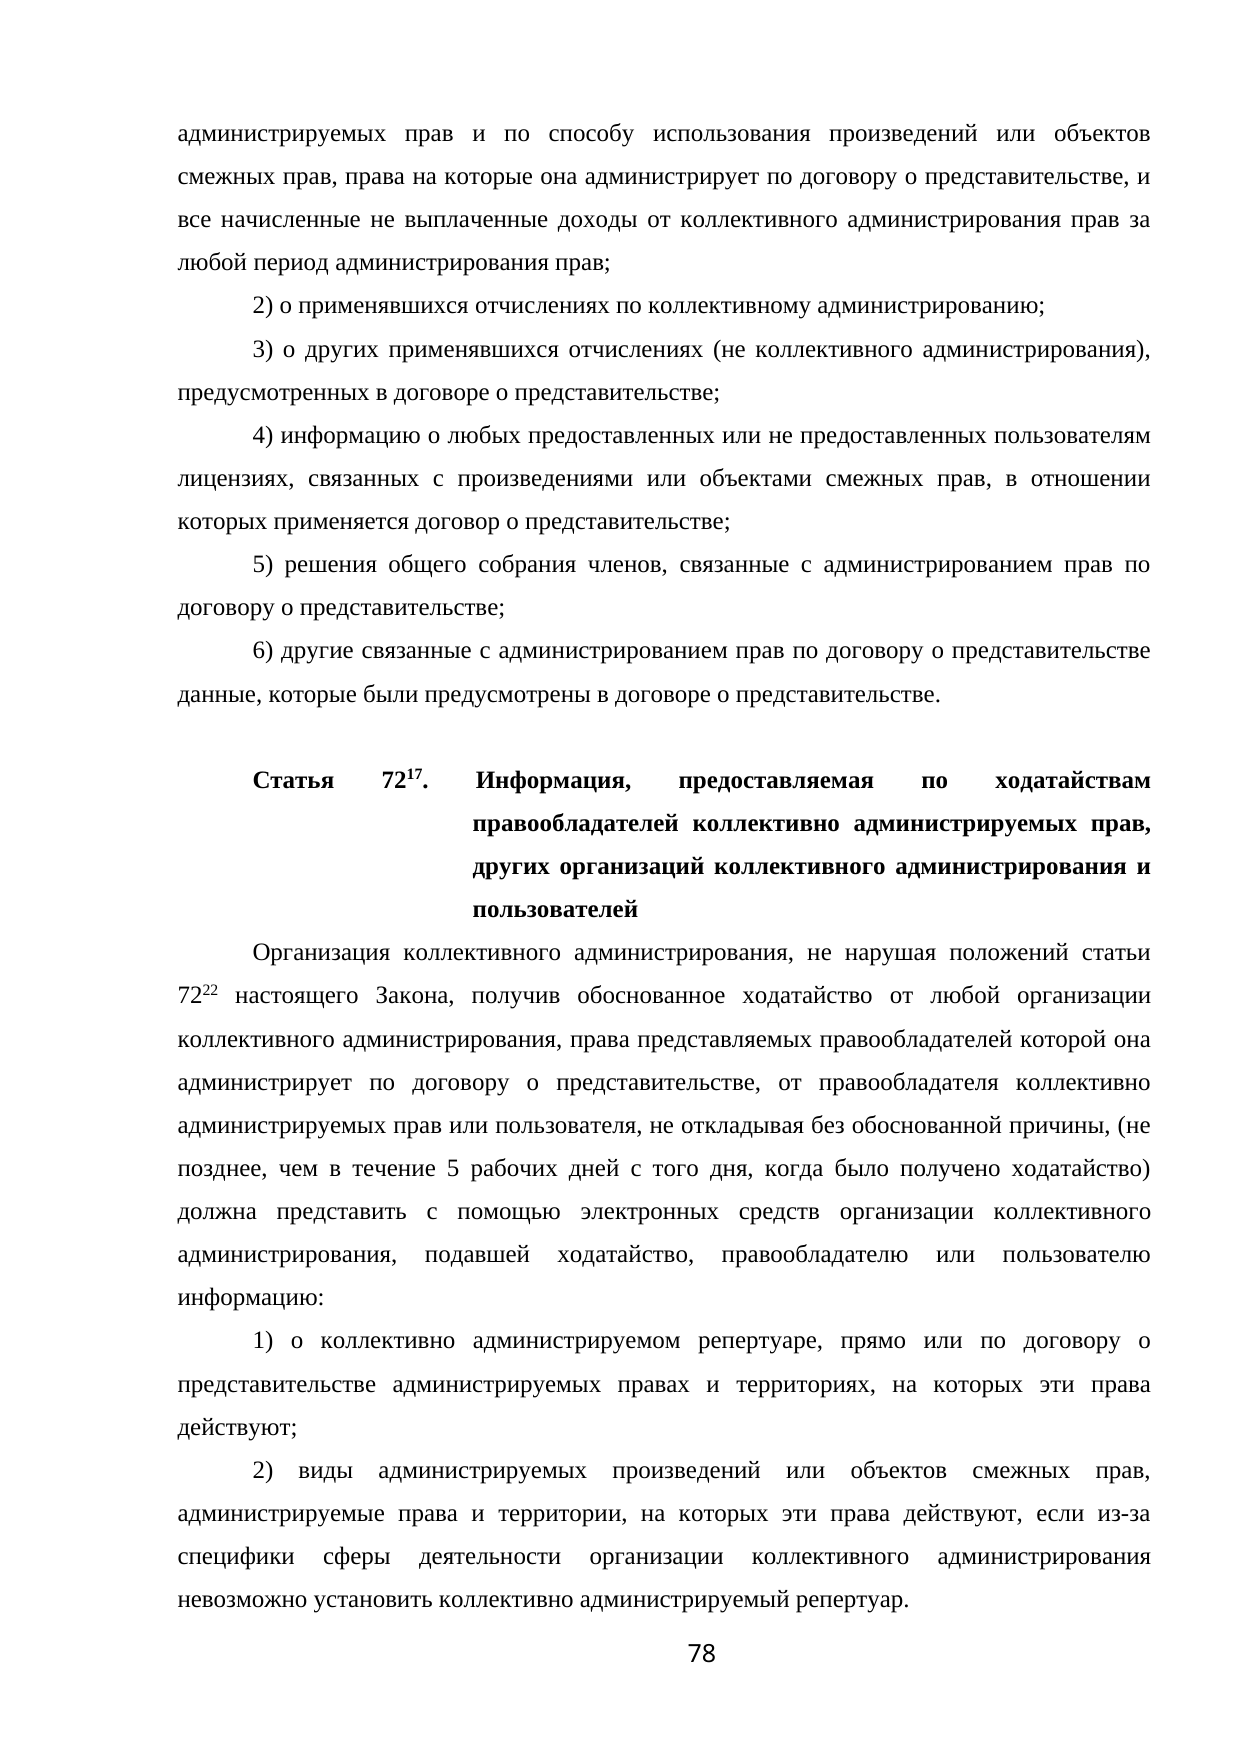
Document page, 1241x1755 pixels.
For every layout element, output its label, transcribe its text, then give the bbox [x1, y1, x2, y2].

text 2) о применявшихся отчислениях по коллективному администрированию; [177, 291, 1152, 319]
text 3) о других применявшихся отчислениях (не коллективного администрирования), предусмотренных в договоре о представительстве; [177, 334, 1152, 406]
text 1) о коллективно администрируемом репертуаре, прямо или по договору о представительстве администрируемых правах и территориях, на которых эти права действуют; [177, 1326, 1152, 1441]
text администрируемых прав и по способу использования произведений или объектов смежных прав, права на которые она администрирует по договору о представительстве, и все начисленные не выплаченные доходы от коллективного администрирования прав за любой период администрирования прав; [177, 118, 1152, 276]
text 4) информацию о любых предоставленных или не предоставленных пользователям лицензиях, связанных с произведениями или объектами смежных прав, в отношении которых применяется договор о представительстве; [177, 420, 1152, 535]
text 2) виды администрируемых произведений или объектов смежных прав, администрируемые права и территории, на которых эти права действуют, если из-за специфики сферы деятельности организации коллективного администрирования невозможно установить коллективно администрируемый репертуар. [177, 1455, 1152, 1613]
text 5) решения общего собрания членов, связанные с администрированием прав по договору о представительстве; [177, 549, 1152, 621]
text Организация коллективного администрирования, не нарушая положений статьи 7222 настоящего Закона, получив обоснованное ходатайство от любой организации коллективного администрирования, права представляемых правообладателей которой она администрирует по договору о представительстве, от правообладателя коллективно администрируемых прав или пользователя, не откладывая без обоснованной причины, (не позднее, чем в течение 5 рабочих дней с того дня, когда было получено ходатайство) должна представить с помощью электронных средств организации коллективного администрирования, подавшей ходатайство, правообладателю или пользователю информацию: [177, 937, 1152, 1311]
text Статья 7217. Информация, предоставляемая по ходатайствам правообладателей коллективно администрируемых прав, других организаций коллективного администрирования и пользователей [252, 765, 1152, 923]
text 6) другие связанные с администрированием прав по договору о представительстве данные, которые были предусмотрены в договоре о представительстве. [177, 636, 1152, 707]
